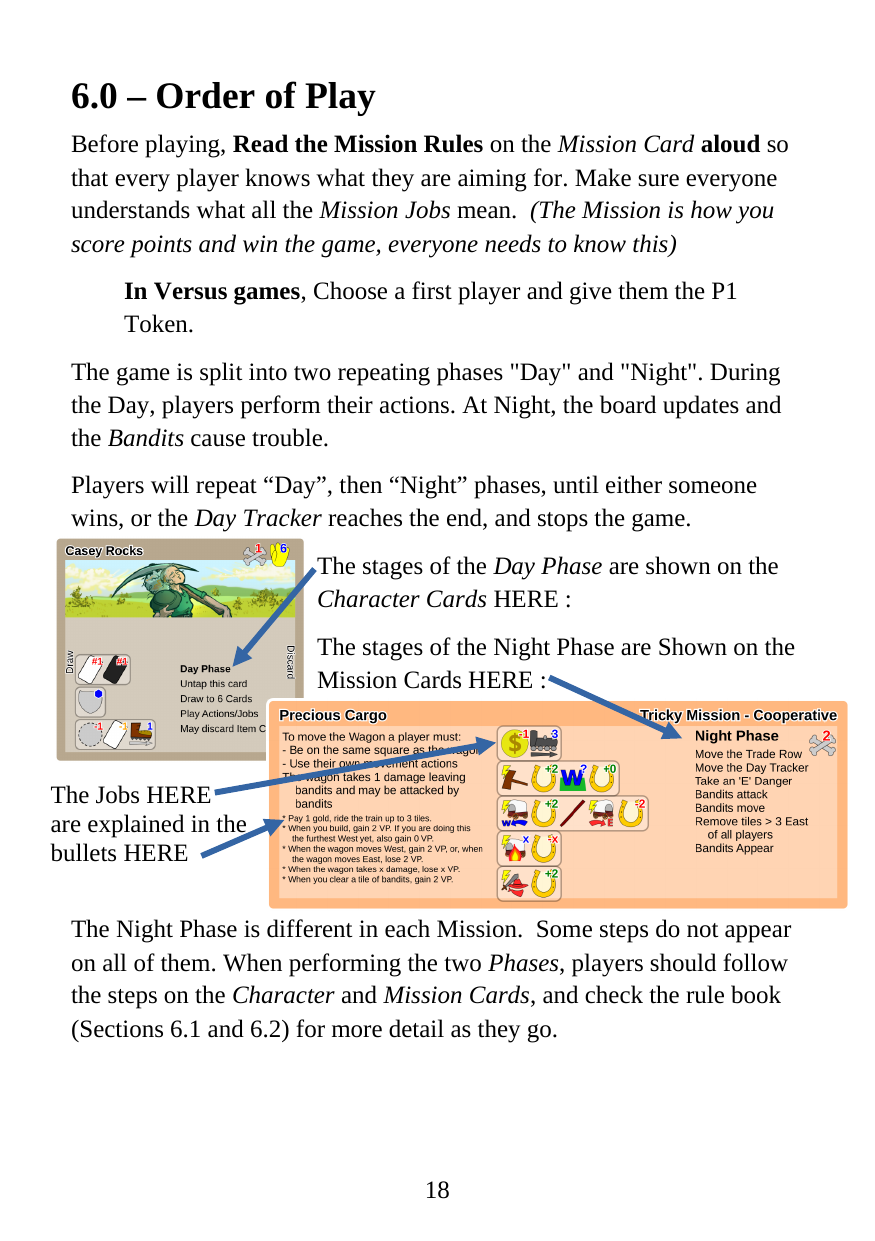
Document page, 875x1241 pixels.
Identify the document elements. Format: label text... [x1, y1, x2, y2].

text The stages of the Night Phase are Shown on the Mission Cards HERE : [305, 632, 803, 693]
text Players will repeat “Day”, then “Night” phases, until either someone wins, or the Day Tracker reaches the end, and stops the game. [71, 471, 803, 532]
text Before playing, Read the Mission Rules on the Mission Card aloud so that every player knows what they are aiming for. Make sure everyone understands what all the Mission Jobs mean. (The Mission is how you score points and win the game, everyone needs to know this) [71, 129, 803, 257]
text The stages of the Day Phase are shown on the Character Cards HERE : [305, 551, 803, 613]
subtitle 6.0 – Order of Play [71, 74, 803, 117]
text In Versus games, Choose a first player and give them the P1 Token. [124, 276, 803, 338]
text The game is split into two repeating phases "Day" and "Night". During the Day, players perform their actions. At Night, the board updates and the Bandits cause trouble. [71, 357, 803, 452]
picture [54, 536, 850, 911]
text The Night Phase is different in each Mission. Some steps do not appear on all of them. When performing the two Phases, players should follow the steps on the Character and Mission Cards, and check the rule book (Sections 6.1 and 6.2) for more detail as they go. [71, 763, 803, 1042]
